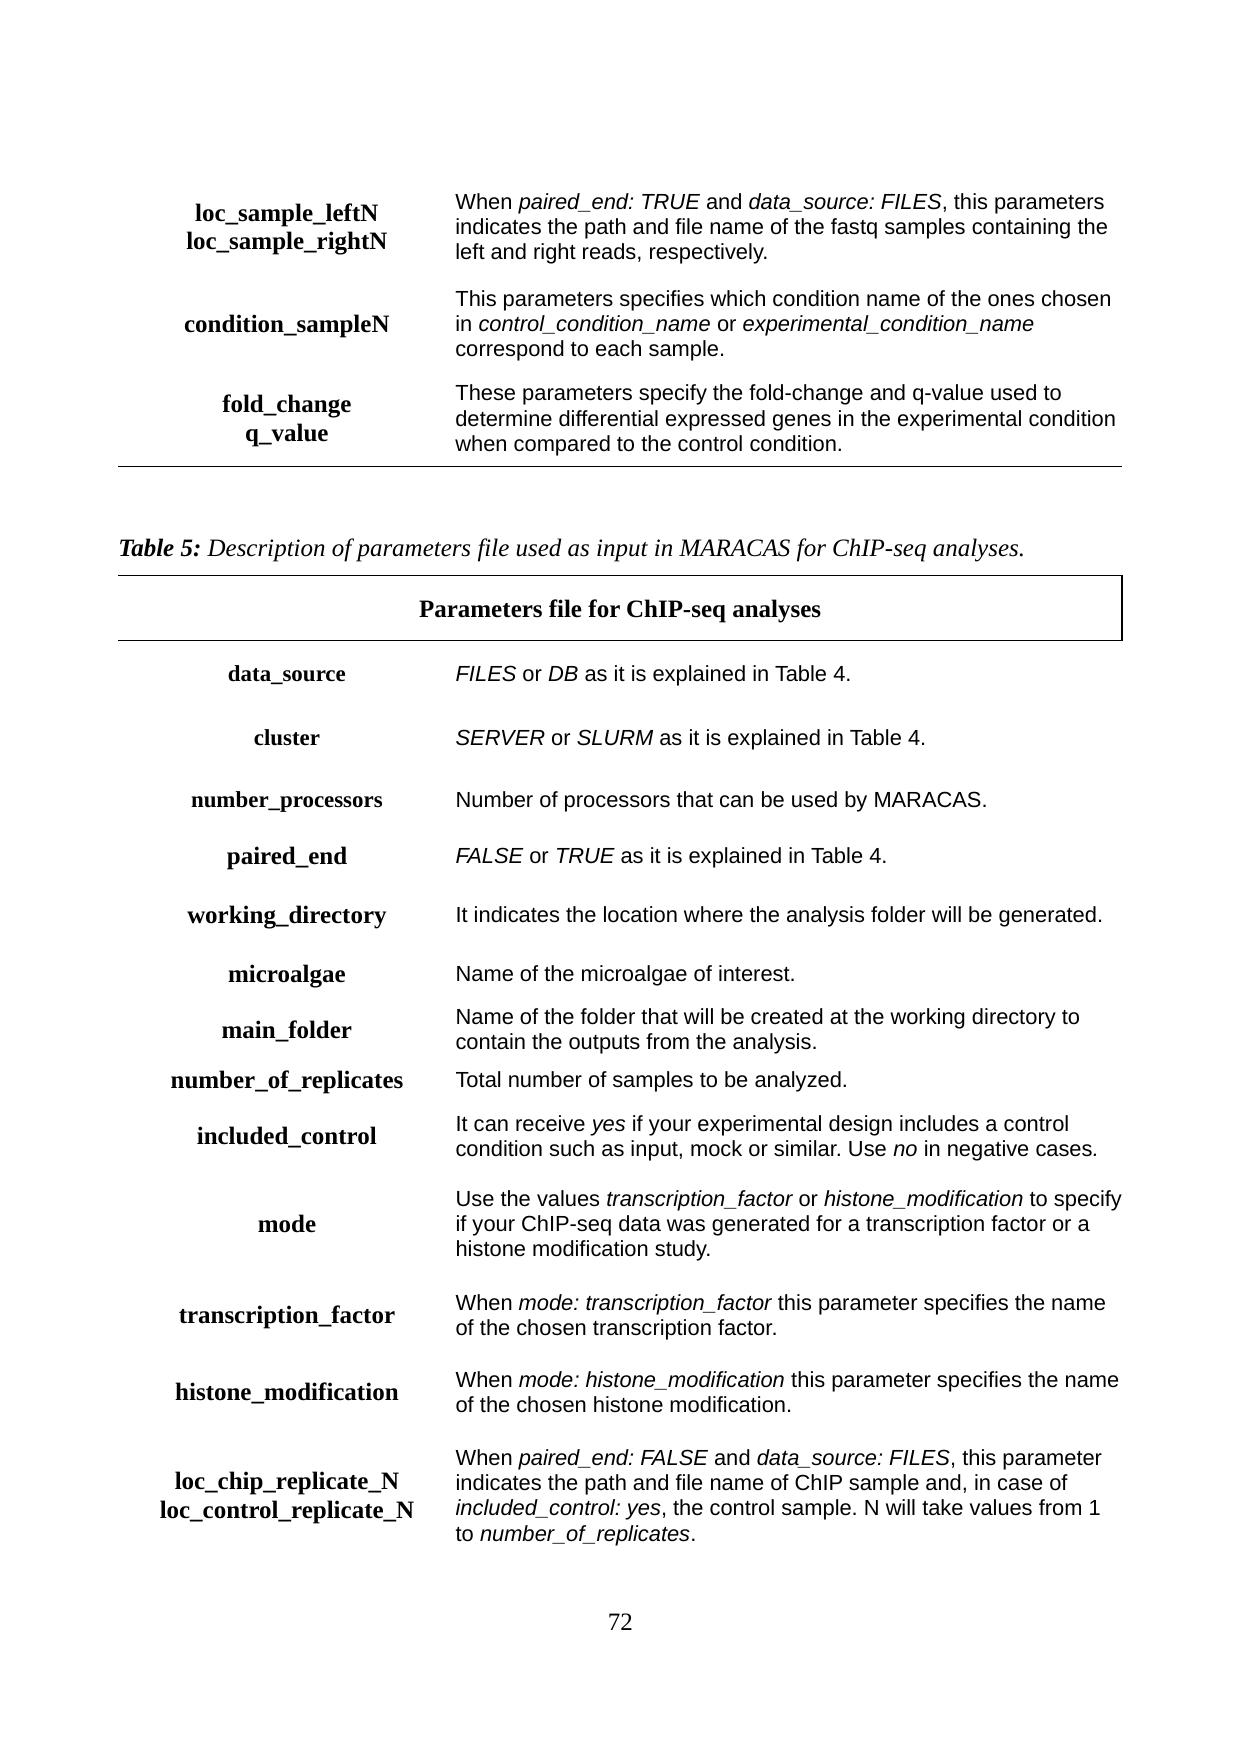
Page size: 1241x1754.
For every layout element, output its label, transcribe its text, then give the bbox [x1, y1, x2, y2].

table_cell When paired_end: FALSE and data_source: FILES, this parameter indicates the path and file name of ChIP sample and, in case of included_control: yes, the control sample. N will take values from 1 to number_of_replicates. [455, 1430, 1122, 1560]
table_header Parameters file for ChIP-seq analyses [118, 576, 1121, 640]
table_cell loc_sample_leftN loc_sample_rightN [118, 176, 455, 277]
table_cell Name of the folder that will be created at the working directory to contain the outputs from the analysis. [455, 999, 1122, 1059]
table_cell included_control [118, 1101, 455, 1171]
table_cell histone_modification [118, 1353, 455, 1430]
table_cell Total number of samples to be analyzed. [455, 1059, 1122, 1101]
table_cell These parameters specify the fold-change and q-value used to determine differential expressed genes in the experimental condition when compared to the control condition. [455, 371, 1122, 466]
table_cell working_directory [118, 882, 455, 947]
table_cell main_folder [118, 999, 455, 1059]
table_cell SERVER or SLURM as it is explained in Table 4. [455, 705, 1122, 770]
table_cell It can receive yes if your experimental design includes a control condition such as input, mock or similar. Use no in negative cases. [455, 1101, 1122, 1171]
table_cell number_of_replicates [118, 1059, 455, 1101]
table_cell data_source [118, 641, 455, 705]
table_cell Number of processors that can be used by MARACAS. [455, 770, 1122, 829]
table_cell cluster [118, 705, 455, 770]
table_cell This parameters specifies which condition name of the ones chosen in control_condition_name or experimental_condition_name correspond to each sample. [455, 277, 1122, 371]
table_cell loc_chip_replicate_N loc_control_replicate_N [118, 1430, 455, 1560]
table_cell mode [118, 1171, 455, 1277]
table_cell It indicates the location where the analysis folder will be generated. [455, 882, 1122, 947]
table_cell fold_change q_value [118, 371, 455, 466]
table_cell Name of the microalgae of interest. [455, 947, 1122, 999]
table_cell condition_sampleN [118, 277, 455, 371]
table_cell When paired_end: TRUE and data_source: FILES, this parameters indicates the path and file name of the fastq samples containing the left and right reads, respectively. [455, 176, 1122, 277]
text Table 5: Description of parameters file used as input in MARACAS for ChIP-seq analyses. [118, 533, 1122, 562]
table_cell FILES or DB as it is explained in Table 4. [455, 641, 1122, 705]
table_cell FALSE or TRUE as it is explained in Table 4. [455, 829, 1122, 882]
table_cell transcription_factor [118, 1277, 455, 1353]
table_cell number_processors [118, 770, 455, 829]
table_cell paired_end [118, 829, 455, 882]
table_cell When mode: transcription_factor this parameter specifies the name of the chosen transcription factor. [455, 1277, 1122, 1353]
table_cell microalgae [118, 947, 455, 999]
table_cell When mode: histone_modification this parameter specifies the name of the chosen histone modification. [455, 1353, 1122, 1430]
table_cell Use the values transcription_factor or histone_modification to specify if your ChIP-seq data was generated for a transcription factor or a histone modification study. [455, 1171, 1122, 1277]
